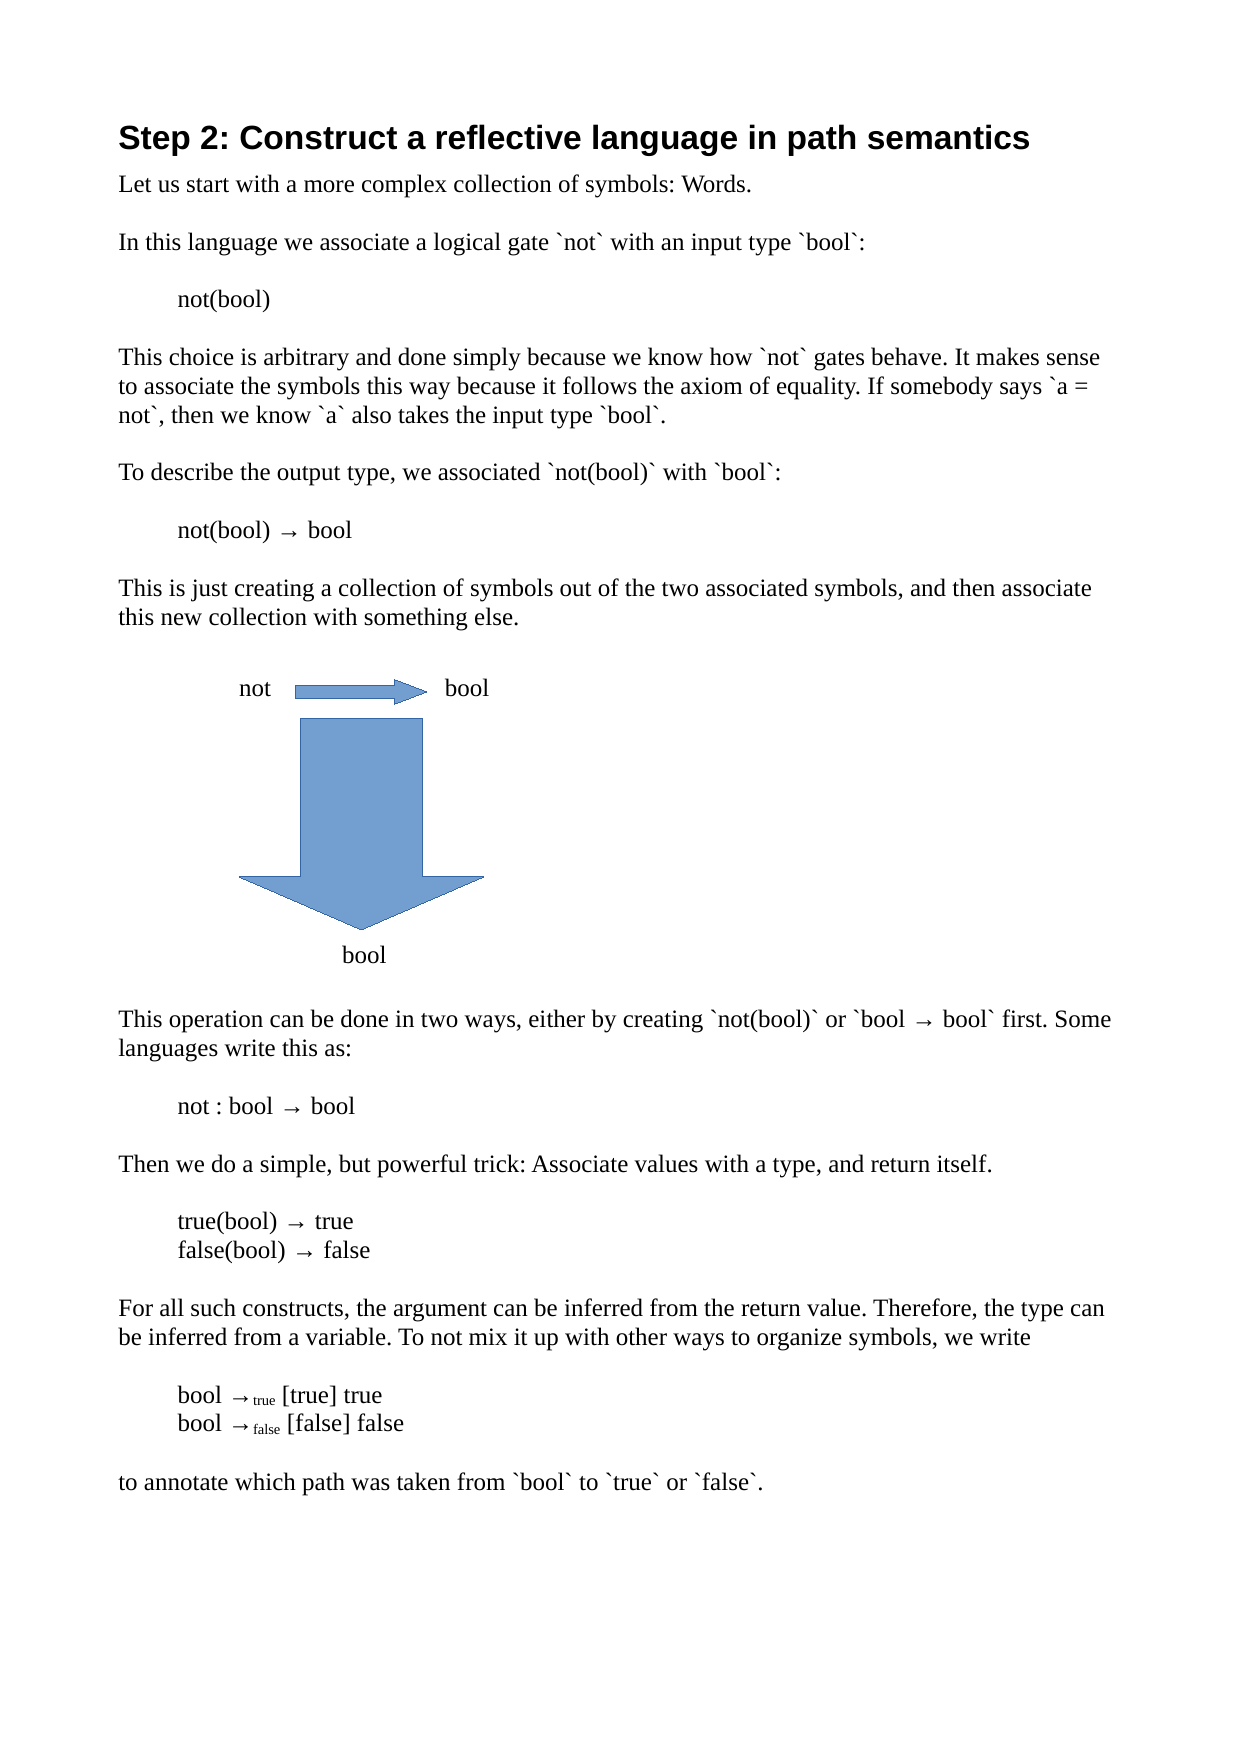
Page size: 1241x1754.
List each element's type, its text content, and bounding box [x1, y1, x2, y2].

text Then we do a simple, but powerful trick: Associate values with a type, and return itself. [118, 1149, 1122, 1178]
text This operation can be done in two ways, either by creating `not(bool)` or `bool → bool` first. Some languages write this as: [118, 1004, 1122, 1062]
text true(bool) → true false(bool) → false [177, 1206, 1063, 1264]
text to annotate which path was taken from `bool` to `true` or `false`. [118, 1467, 1122, 1495]
text not(bool) [177, 284, 1063, 313]
text In this language we associate a logical gate `not` with an input type `bool`: [118, 227, 1122, 256]
text This choice is arbitrary and done simply because we know how `not` gates behave. It makes sense to associate the symbols this way because it follows the axiom of equality. If somebody says `a = not`, then we know `a` also takes the input type `bool`. [118, 342, 1122, 429]
text Let us start with a more complex collection of symbols: Words. [118, 169, 1122, 198]
text For all such constructs, the argument can be inferred from the return value. Therefore, the type can be inferred from a variable. To not mix it up with other ways to organize symbols, we write [118, 1293, 1122, 1351]
subtitle Step 2: Construct a reflective language in path semantics [118, 118, 1122, 157]
text bool →true [true] true bool →false [false] false [177, 1380, 1063, 1437]
text not(bool) → bool [177, 515, 1063, 544]
text not : bool → bool [177, 1091, 1063, 1119]
text To describe the output type, we associated `not(bool)` with `bool`: [118, 457, 1122, 486]
text This is just creating a collection of symbols out of the two associated symbols, and then associate this new collection with something else. [118, 573, 1122, 631]
